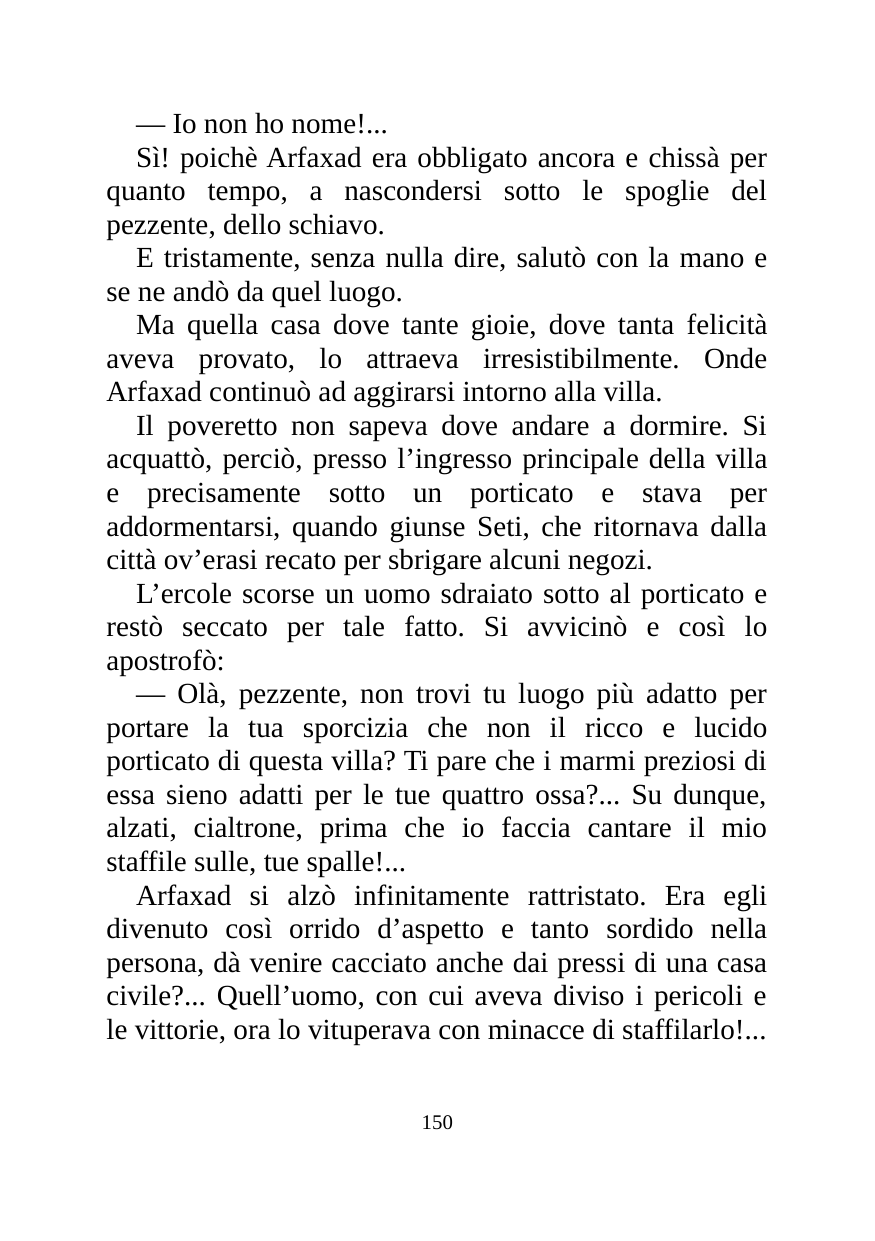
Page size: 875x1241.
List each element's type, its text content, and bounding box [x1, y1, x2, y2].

text — Olà, pezzente, non trovi tu luogo più adatto per portare la tua sporcizia che non il ricco e lucido porticato di questa villa? Ti pare che i marmi preziosi di essa sieno adatti per le tue quattro ossa?... Su dunque, alzati, cialtrone, prima che io faccia cantare il mio staffile sulle, tue spalle!... [106, 676, 768, 878]
text Ma quella casa dove tante gioie, dove tanta felicità aveva provato, lo attraeva irresistibilmente. Onde Arfaxad continuò ad aggirarsi intorno alla villa. [106, 307, 768, 408]
text L’ercole scorse un uomo sdraiato sotto al porticato e restò seccato per tale fatto. Si avvicinò e così lo apostrofò: [106, 576, 768, 676]
text E tristamente, senza nulla dire, salutò con la mano e se ne andò da quel luogo. [106, 240, 768, 307]
text Il poveretto non sapeva dove andare a dormire. Si acquattò, perciò, presso l’ingresso principale della villa e precisamente sotto un porticato e stava per addormentarsi, quando giunse Seti, che ritornava dalla città ov’erasi recato per sbrigare alcuni negozi. [106, 408, 768, 576]
text — Io non ho nome!... [106, 106, 768, 140]
text Arfaxad si alzò infinitamente rattristato. Era egli divenuto così orrido d’aspetto e tanto sordido nella persona, dà venire cacciato anche dai pressi di una casa civile?... Quell’uomo, con cui aveva diviso i pericoli e le vittorie, ora lo vituperava con minacce di staffilarlo!... [106, 878, 768, 1045]
text Sì! poichè Arfaxad era obbligato ancora e chissà per quanto tempo, a nascondersi sotto le spoglie del pezzente, dello schiavo. [106, 140, 768, 240]
